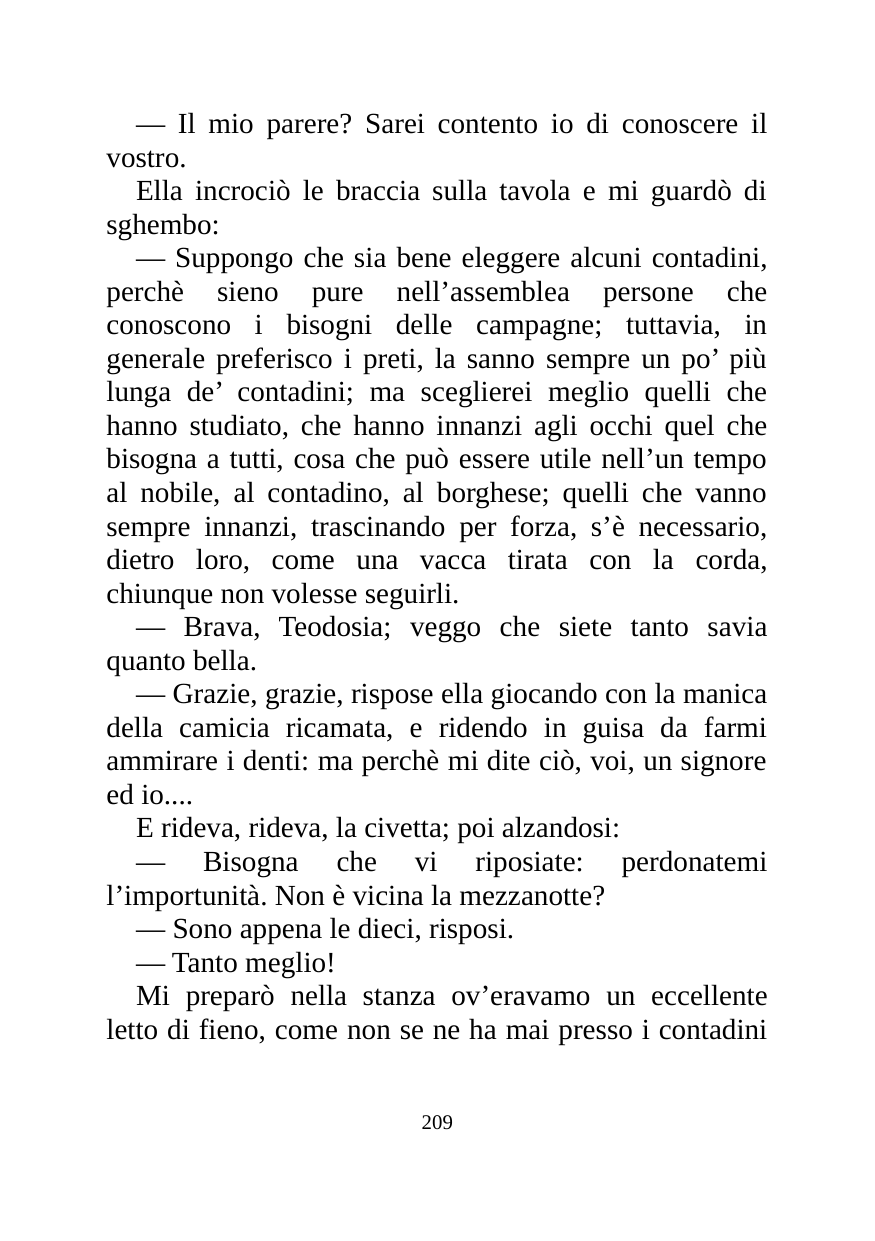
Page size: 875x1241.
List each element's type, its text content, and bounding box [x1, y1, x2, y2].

text Mi preparò nella stanza ov’eravamo un eccellente letto di fieno, come non se ne ha mai presso i contadini [106, 978, 768, 1045]
text — Grazie, grazie, rispose ella giocando con la manica della camicia ricamata, e ridendo in guisa da farmi ammirare i denti: ma perchè mi dite ciò, voi, un signore ed io.... [106, 676, 768, 811]
text — Sono appena le dieci, risposi. [106, 911, 768, 945]
text — Suppongo che sia bene eleggere alcuni contadini, perchè sieno pure nell’assemblea persone che conoscono i bisogni delle campagne; tuttavia, in generale preferisco i preti, la sanno sempre un po’ più lunga de’ contadini; ma sceglierei meglio quelli che hanno studiato, che hanno innanzi agli occhi quel che bisogna a tutti, cosa che può essere utile nell’un tempo al nobile, al contadino, al borghese; quelli che vanno sempre innanzi, trascinando per forza, s’è necessario, dietro loro, come una vacca tirata con la corda, chiunque non volesse seguirli. [106, 240, 768, 609]
text — Bisogna che vi riposiate: perdonatemi l’importunità. Non è vicina la mezzanotte? [106, 844, 768, 911]
text — Brava, Teodosia; veggo che siete tanto savia quanto bella. [106, 609, 768, 676]
text E rideva, rideva, la civetta; poi alzandosi: [106, 811, 768, 844]
text — Tanto meglio! [106, 945, 768, 978]
text Ella incrociò le braccia sulla tavola e mi guardò di sghembo: [106, 173, 768, 240]
text — Il mio parere? Sarei contento io di conoscere il vostro. [106, 106, 768, 173]
